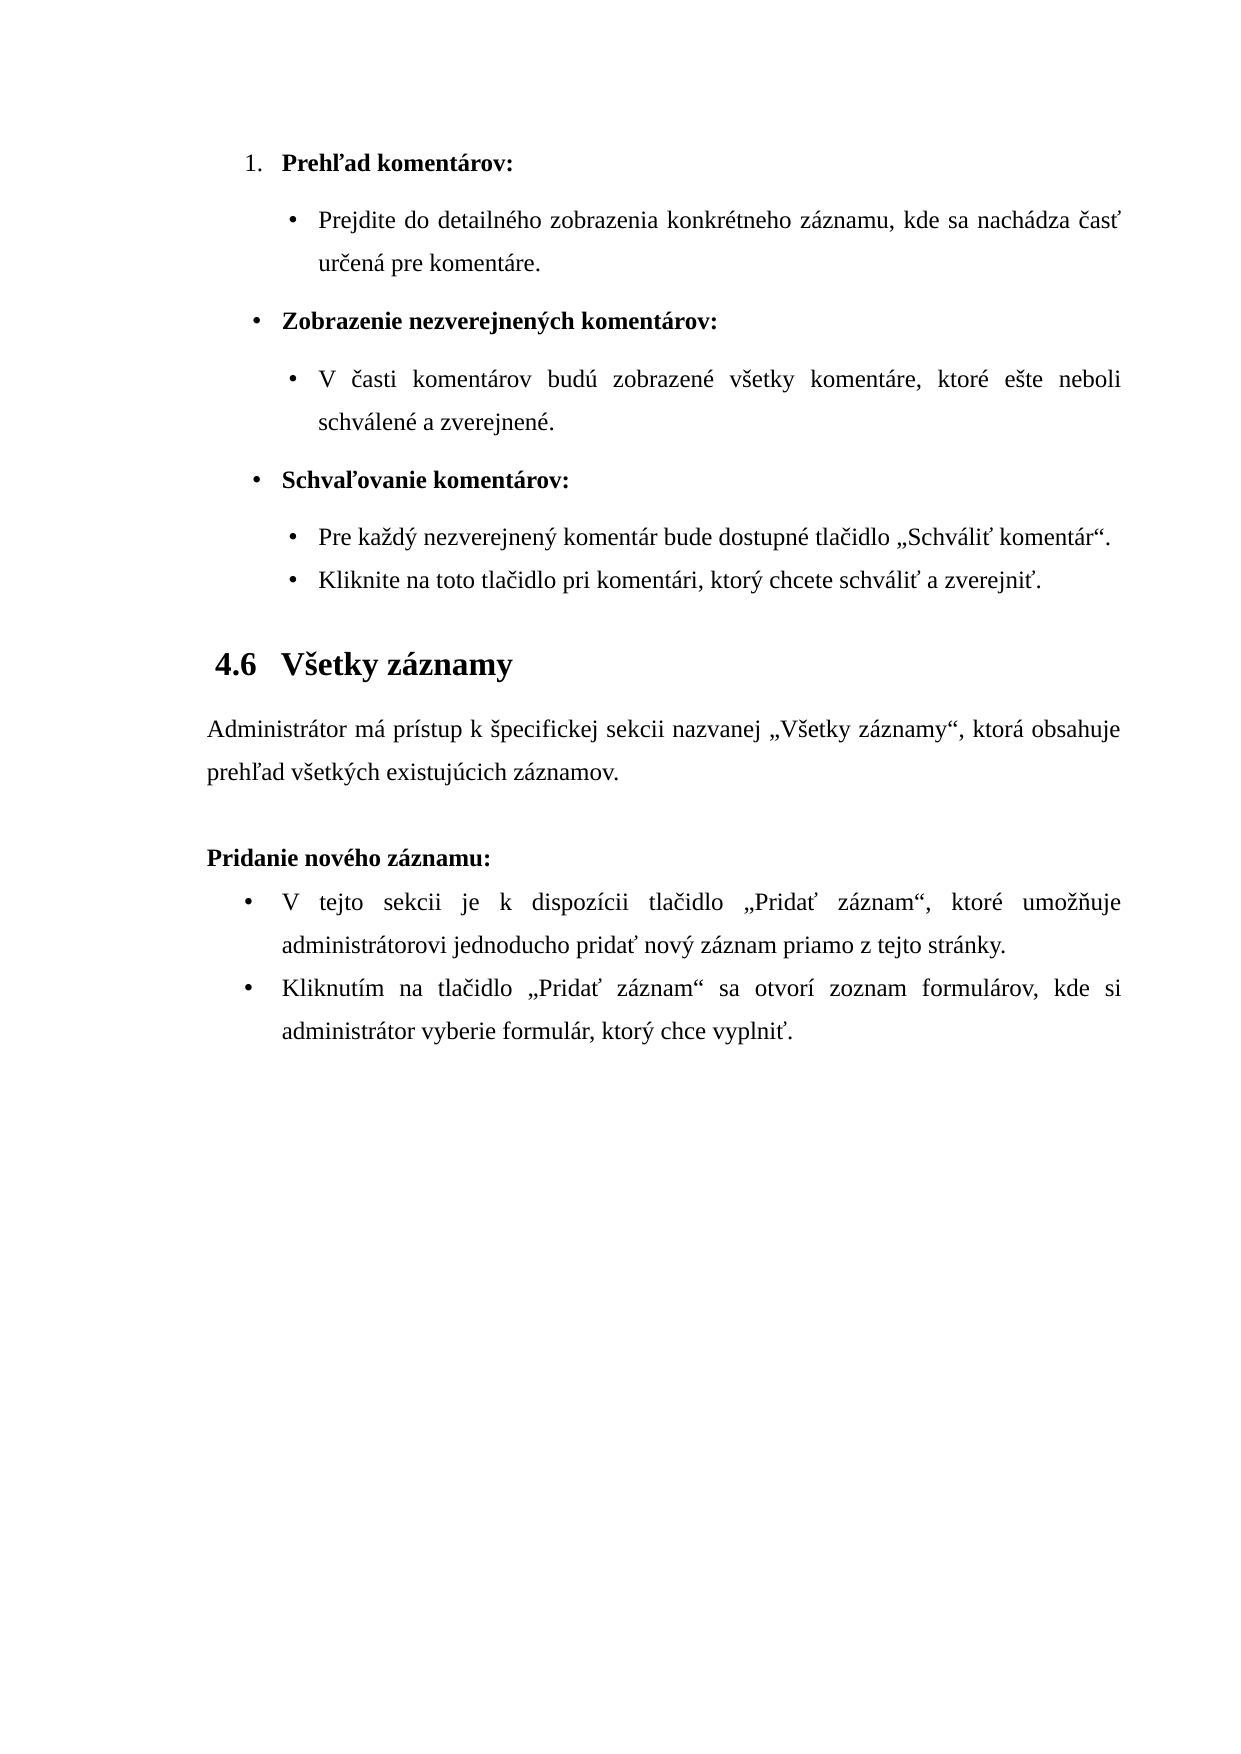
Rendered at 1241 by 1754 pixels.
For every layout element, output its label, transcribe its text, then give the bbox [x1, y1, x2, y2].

list Pre každý nezverejnený komentár bude dostupné tlačidlo „Schváliť komentár“. [288, 522, 1122, 551]
subtitle Všetky záznamy [207, 644, 1122, 682]
list Prehľad komentárov: [244, 148, 1122, 176]
list V tejto sekcii je k dispozícii tlačidlo „Pridať záznam“, ktoré umožňuje administrátorovi jednoducho pridať nový záznam priamo z tejto stránky. [244, 887, 1122, 958]
list Schvaľovanie komentárov: [252, 465, 1122, 493]
list V časti komentárov budú zobrazené všetky komentáre, ktoré ešte neboli schválené a zverejnené. [288, 364, 1122, 436]
text Administrátor má prístup k špecifickej sekcii nazvanej „Všetky záznamy“, ktorá obsahuje prehľad všetkých existujúcich záznamov. [207, 714, 1122, 786]
text Pridanie nového záznamu: [207, 843, 1122, 872]
list Prejdite do detailného zobrazenia konkrétneho záznamu, kde sa nachádza časť určená pre komentáre. [288, 205, 1122, 277]
list Kliknutím na tlačidlo „Pridať záznam“ sa otvorí zoznam formulárov, kde si administrátor vyberie formulár, ktorý chce vyplniť. [244, 973, 1122, 1045]
list Kliknite na toto tlačidlo pri komentári, ktorý chcete schváliť a zverejniť. [288, 566, 1122, 594]
list Zobrazenie nezverejnených komentárov: [252, 306, 1122, 335]
